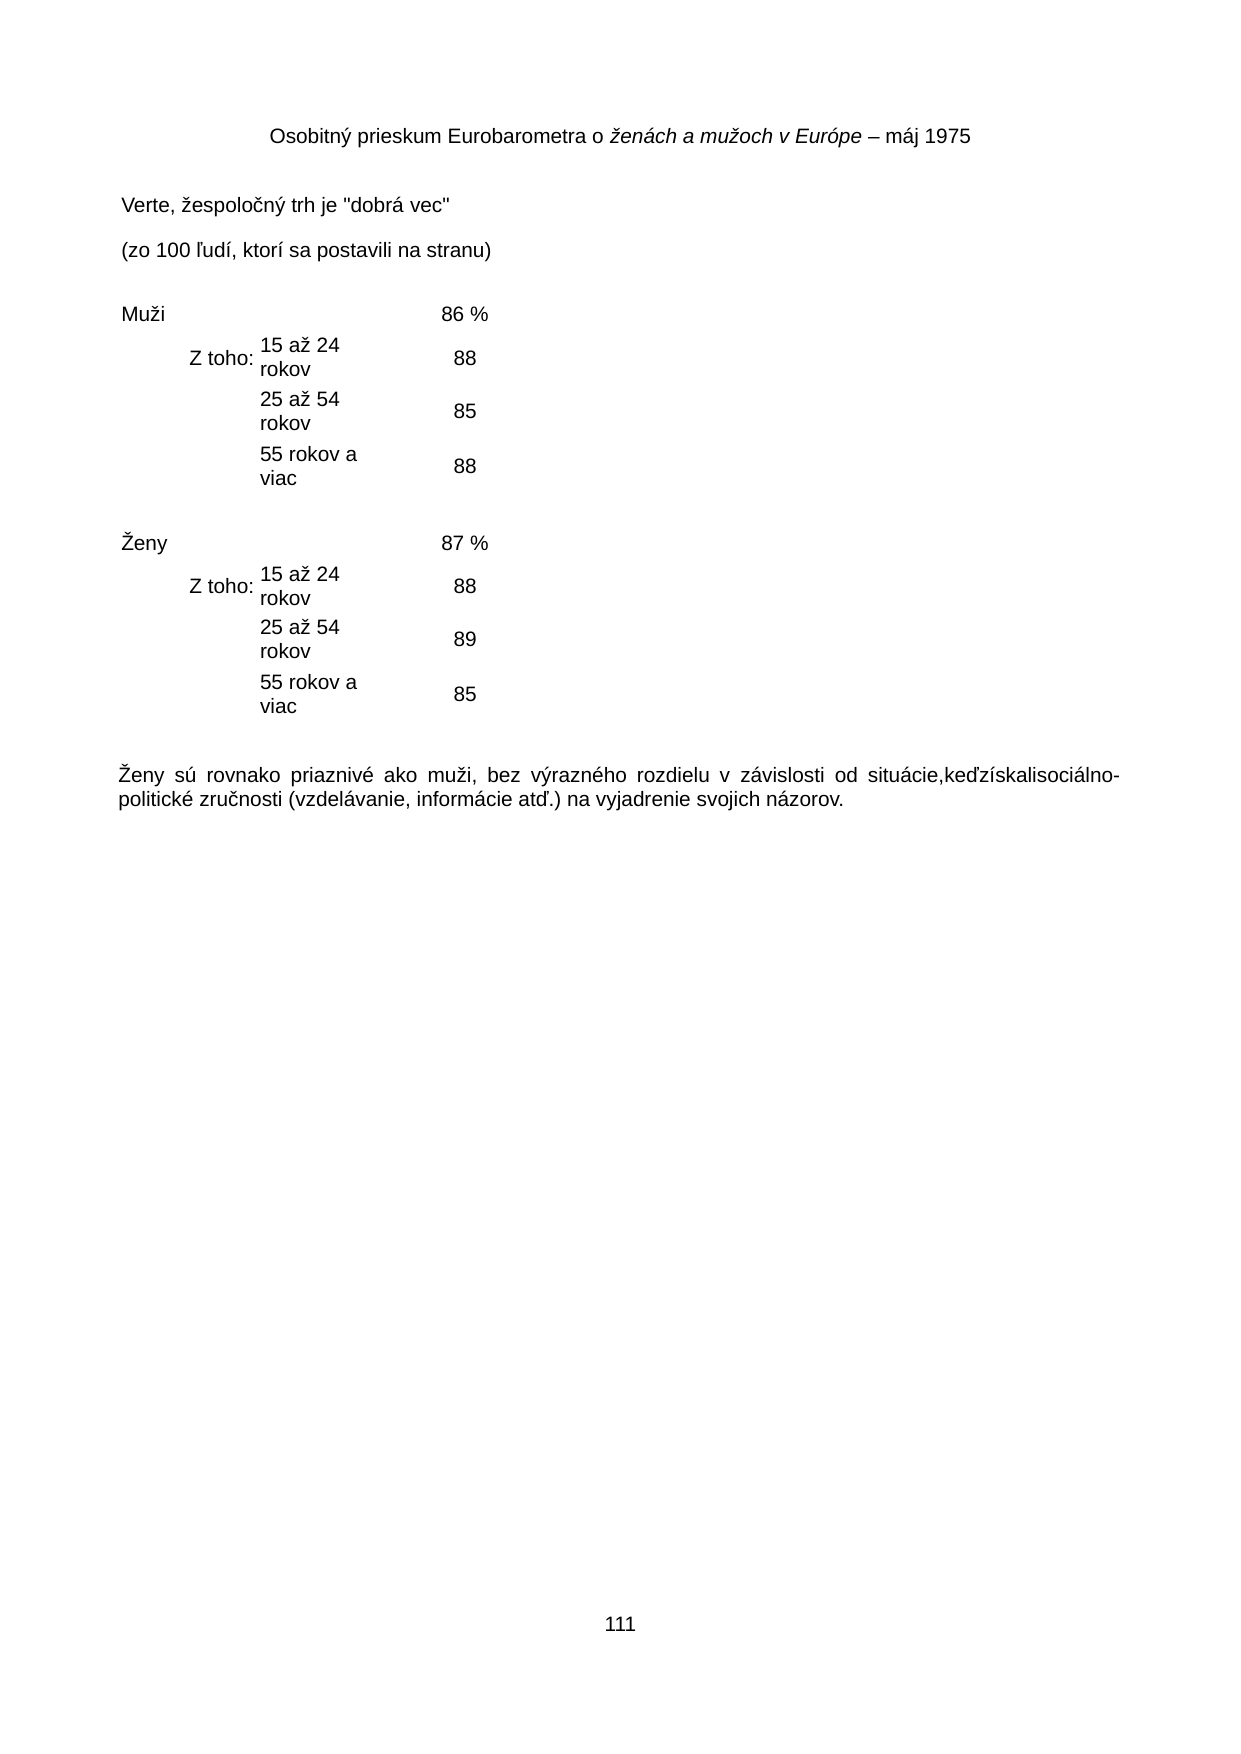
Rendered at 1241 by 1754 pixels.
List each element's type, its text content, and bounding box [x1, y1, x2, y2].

table_cell 25 až 54 rokov [257, 612, 395, 666]
table_cell [257, 298, 395, 330]
table_header Verte, žespoločný trh je "dobrá vec" [118, 178, 534, 233]
table_cell [118, 438, 257, 494]
table_cell [257, 526, 395, 558]
table_cell [118, 666, 257, 722]
table_cell 85 [395, 666, 534, 722]
table_cell Muži [118, 298, 257, 330]
table_cell 86 % [395, 298, 534, 330]
table_cell 15 až 24 rokov [257, 559, 395, 612]
table_cell 85 [395, 384, 534, 438]
table_cell [118, 266, 257, 298]
table_cell 15 až 24 rokov [257, 330, 395, 384]
table_cell [118, 494, 257, 526]
table_cell 88 [395, 559, 534, 612]
table_cell (zo 100 ľudí, ktorí sa postavili na stranu) [118, 233, 534, 266]
table_cell [118, 612, 257, 666]
table_cell 87 % [395, 526, 534, 558]
table_cell 55 rokov a viac [257, 666, 395, 722]
text Ženy sú rovnako priaznivé ako muži, bez výrazného rozdielu v závislosti od situácie,keďzískalisociálno-politické zručnosti (vzdelávanie, informácie atď.) na vyjadrenie svojich názorov. [118, 763, 1122, 811]
table_cell 88 [395, 438, 534, 494]
table_cell [395, 266, 534, 298]
table_cell Z toho: [118, 330, 257, 384]
table_cell 88 [395, 330, 534, 384]
table_cell [118, 384, 257, 438]
table_cell [395, 494, 534, 526]
table_cell 55 rokov a viac [257, 438, 395, 494]
table_cell Z toho: [118, 559, 257, 612]
table_cell 25 až 54 rokov [257, 384, 395, 438]
table_cell 89 [395, 612, 534, 666]
table_cell [257, 494, 395, 526]
table_cell [257, 266, 395, 298]
table_cell Ženy [118, 526, 257, 558]
